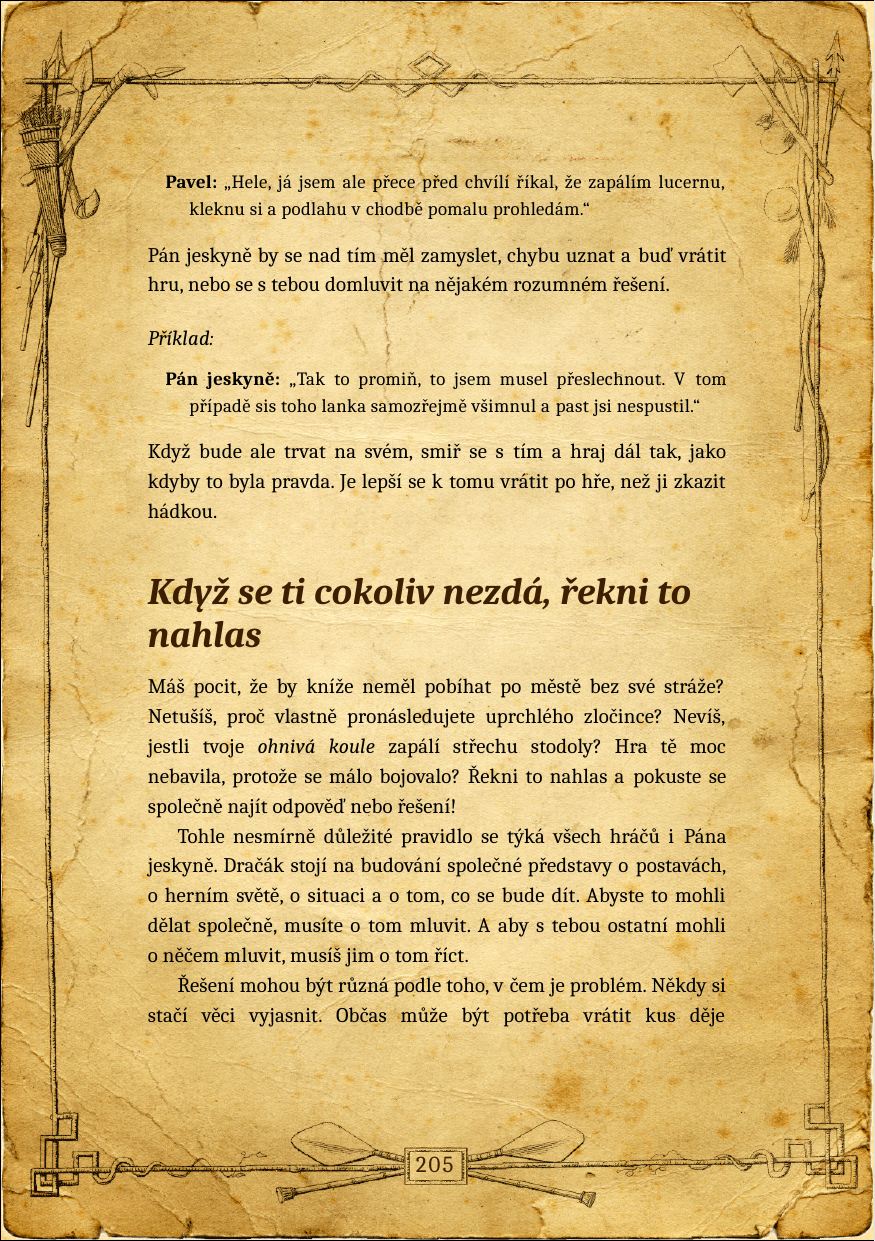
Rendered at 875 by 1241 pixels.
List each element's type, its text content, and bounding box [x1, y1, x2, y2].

text Příklad: [148, 327, 726, 351]
subtitle Když se ti cokoliv nezdá, řekni to nahlas [148, 571, 726, 657]
text Pavel: „Hele, já jsem ale přece před chvílí říkal, že zapálím lucernu, kleknu si a⁠ podlahu v⁠ chodbě pomalu prohledám.“ [165, 172, 726, 220]
text Když bude ale trvat na svém, smiř se s⁠ tím a⁠ hraj dál tak, jako kdyby to byla pravda. Je lepší se k⁠ tomu vrátit po hře, než ji zkazit hádkou. [148, 440, 726, 523]
text Pán jeskyně: „Tak to promiň, to jsem musel přeslechnout. V⁠ tom případě sis toho lanka samozřejmě všimnul a⁠ past jsi nespustil.“ [165, 368, 726, 417]
picture [1, 1, 874, 1240]
text Máš pocit, že by kníže neměl pobíhat po městě bez své stráže? Netušíš, proč vlastně pronásledujete uprchlého zločince? Nevíš, jestli tvoje ohnivá koule zapálí střechu stodoly? Hra tě moc nebavila, protože se málo bojovalo? Řekni to nahlas a⁠ pokuste se společně najít odpověď nebo řešení! Tohle nesmírně důležité pravidlo se týká všech hráčů i⁠ Pána jeskyně. Dračák stojí na budování společné představy o⁠ postavách, o⁠ herním světě, o⁠ situaci a⁠ o⁠ tom, co se bude dít. Abyste to mohli dělat společně, musíte o⁠ tom mluvit. A⁠ aby s⁠ tebou ostatní mohli o⁠ něčem mluvit, musíš jim o⁠ tom říct. Řešení mohou být různá podle toho, v⁠ čem je problém. Někdy si stačí věci vyjasnit. Občas může být potřeba vrátit kus děje [148, 675, 726, 1028]
text Pán jeskyně by se nad tím měl zamyslet, chybu uznat a⁠ buď vrátit hru, nebo se s⁠ tebou domluvit na nějakém rozumném řešení. [148, 243, 726, 297]
